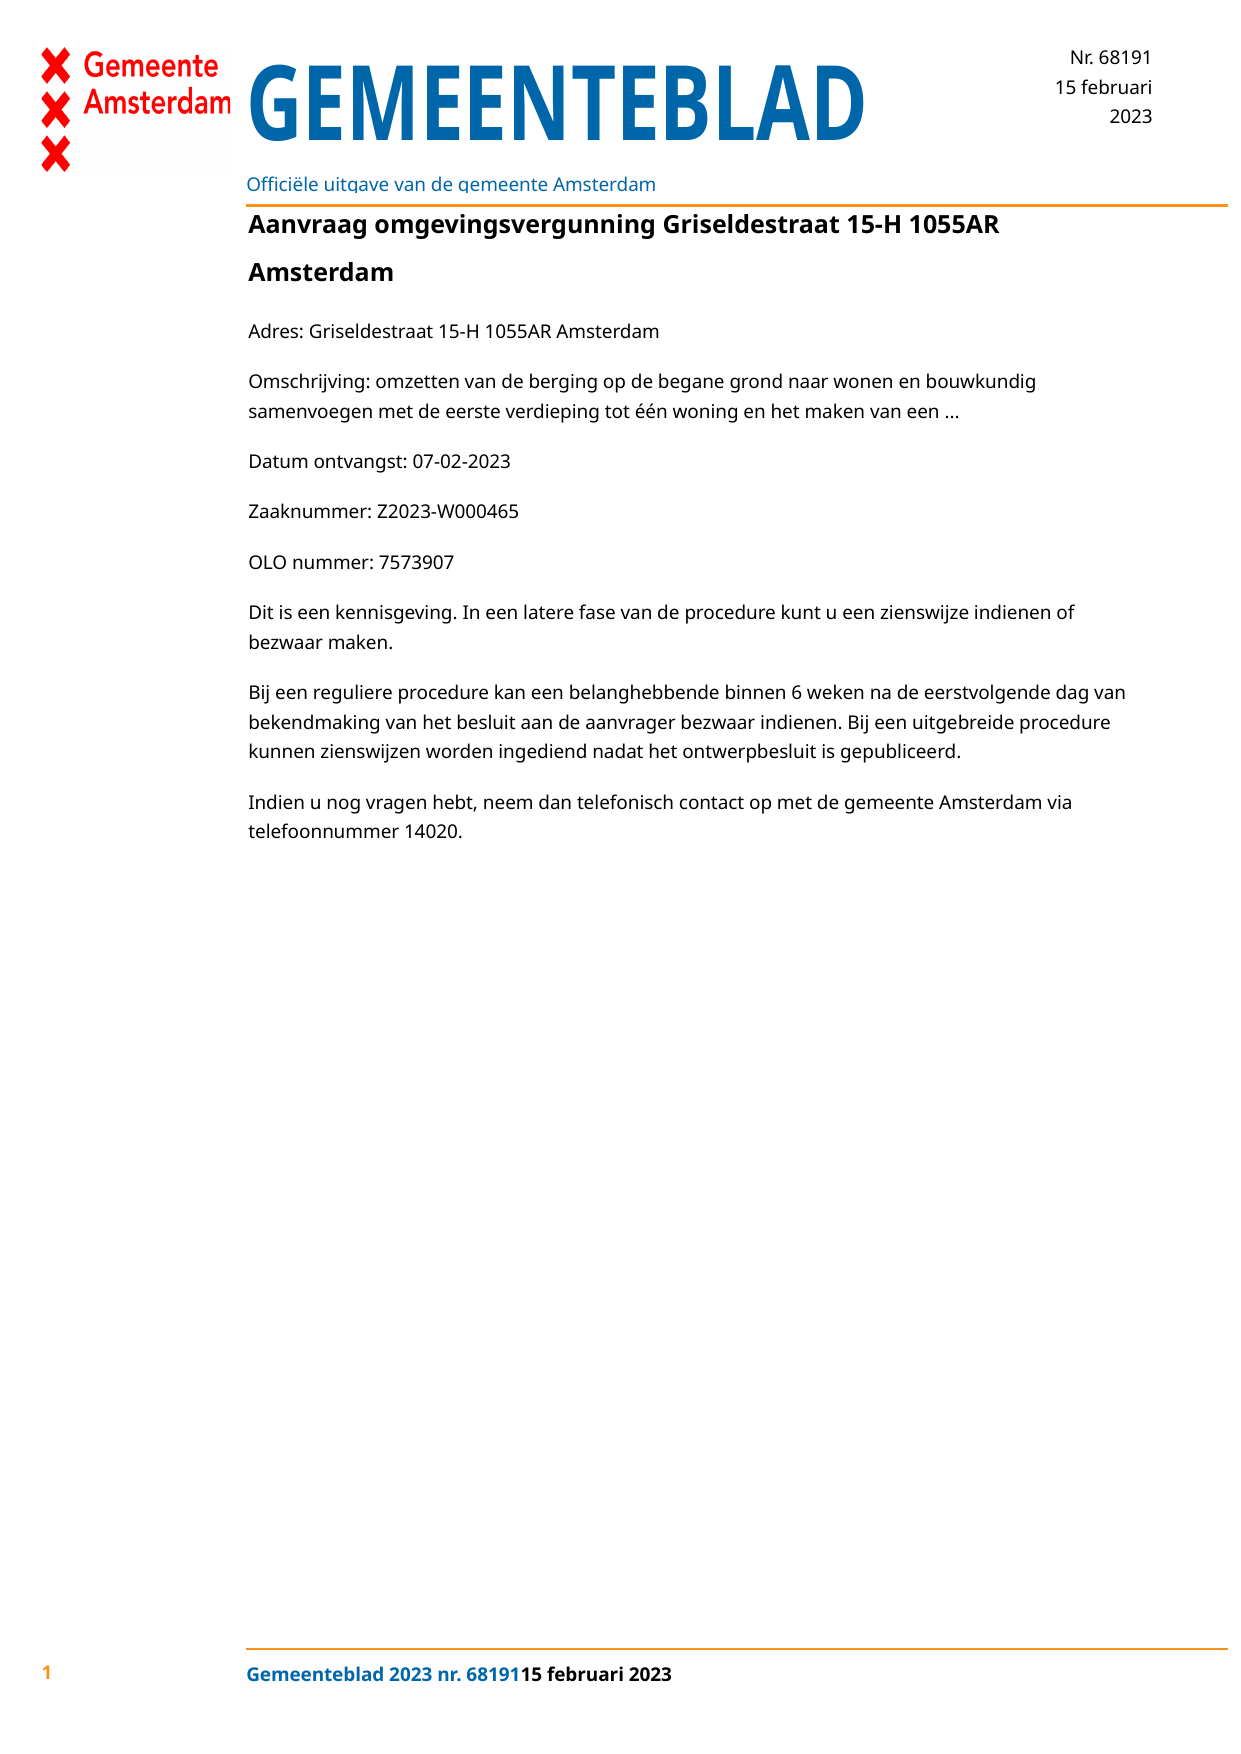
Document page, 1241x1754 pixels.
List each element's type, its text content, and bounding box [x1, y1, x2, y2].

text Omschrijving: omzetten van de berging op de begane grond naar wonen en bouwkundig samenvoegen met de eerste verdieping tot één woning en het maken van een ... [248, 368, 1152, 424]
text Bij een reguliere procedure kan een belanghebbende binnen 6 weken na de eerstvolgende dag van bekendmaking van het besluit aan de aanvrager bezwaar indienen. Bij een uitgebreide procedure kunnen zienswijzen worden ingediend nadat het ontwerpbesluit is gepubliceerd. [248, 679, 1152, 764]
text Adres: Griseldestraat 15-H 1055AR Amsterdam [248, 318, 1152, 344]
picture [41, 47, 231, 172]
text Datum ontvangst: 07-02-2023 [248, 448, 1152, 474]
text Aanvraag omgevingsvergunning Griseldestraat 15-H 1055AR Amsterdam [248, 207, 1152, 288]
text Dit is een kennisgeving. In een latere fase van de procedure kunt u een zienswijze indienen of bezwaar maken. [248, 599, 1152, 655]
text Zaaknummer: Z2023-W000465 [248, 499, 1152, 524]
text OLO nummer: 7573907 [248, 549, 1152, 575]
text Indien u nog vragen hebt, neem dan telefonisch contact op met de gemeente Amsterdam via telefoonnummer 14020. [248, 789, 1152, 844]
